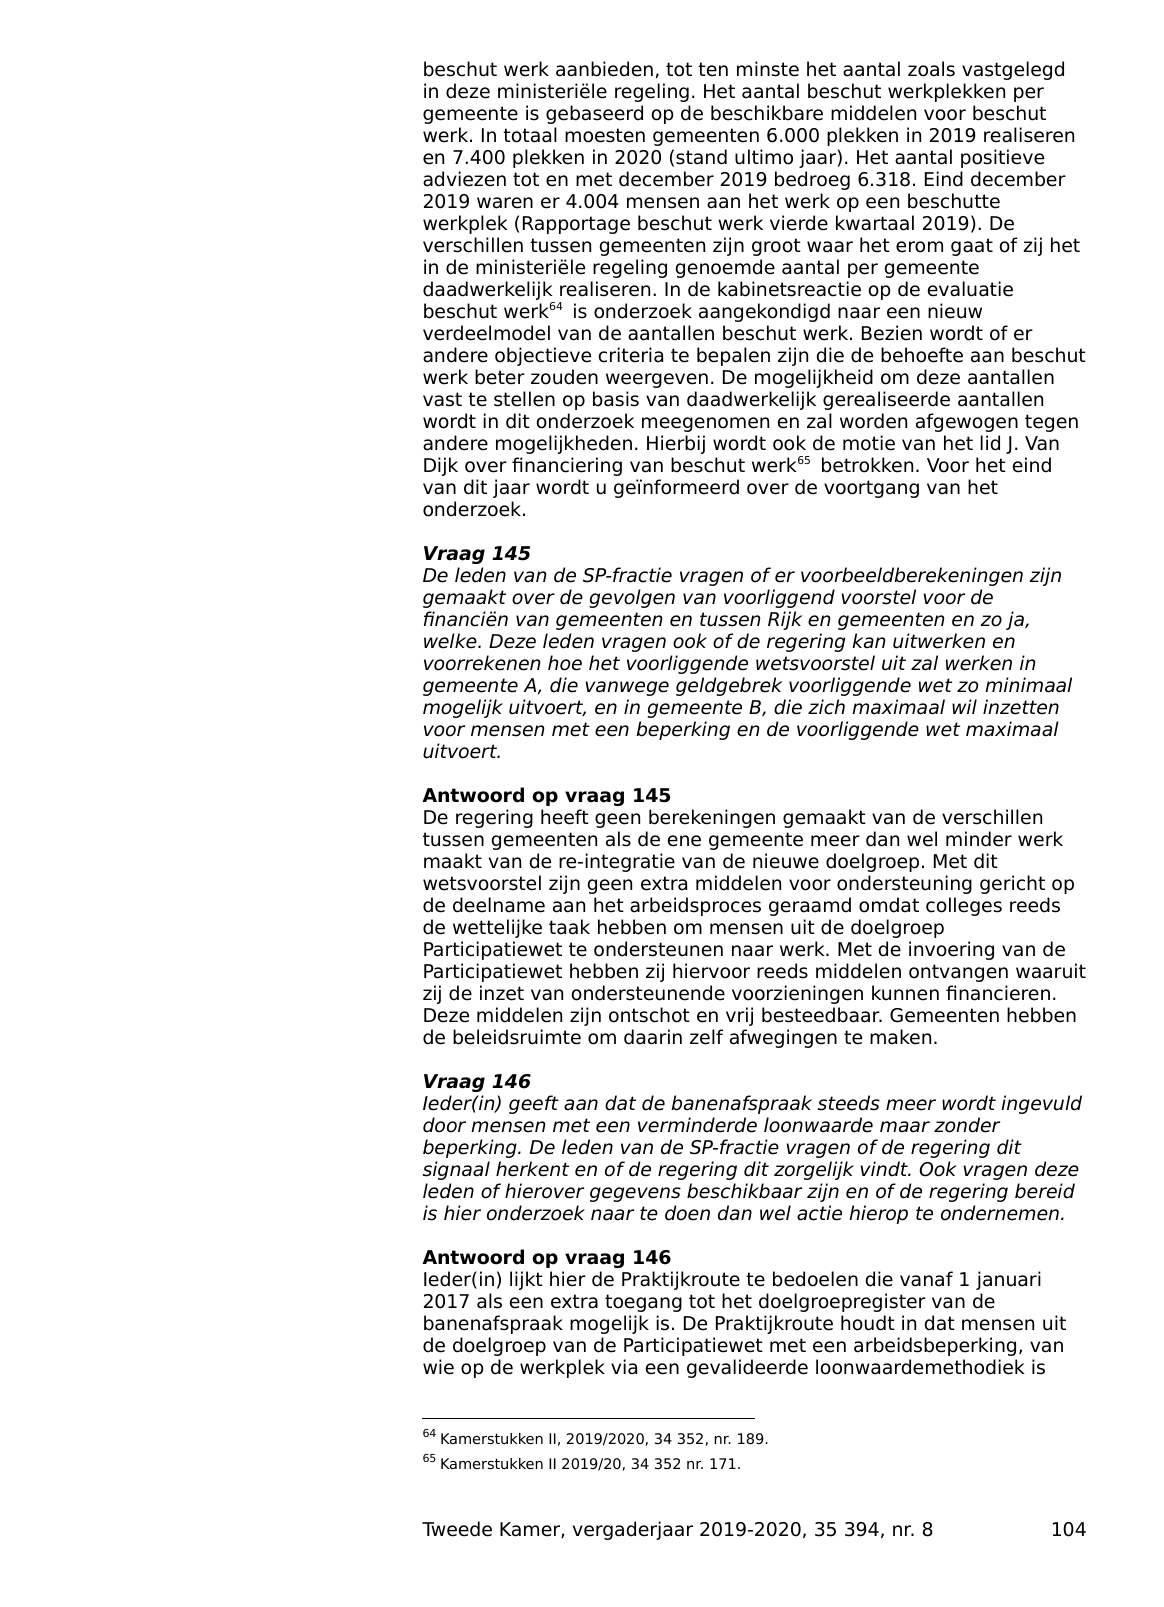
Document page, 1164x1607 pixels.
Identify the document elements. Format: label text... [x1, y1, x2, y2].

text Vraag 146 [422, 1071, 1087, 1093]
text Ieder(in) lijkt hier de Praktijkroute te bedoelen die vanaf 1 januari 2017 als een extra toegang tot het doelgroepregister van de banenafspraak mogelijk is. De Praktijkroute houdt in dat mensen uit de doelgroep van de Participatiewet met een arbeidsbeperking, van wie op de werkplek via een gevalideerde loonwaardemethodiek is [422, 1269, 1087, 1379]
text De regering heeft geen berekeningen gemaakt van de verschillen tussen gemeenten als de ene gemeente meer dan wel minder werk maakt van de re-integratie van de nieuwe doelgroep. Met dit wetsvoorstel zijn geen extra middelen voor ondersteuning gericht op de deelname aan het arbeidsproces geraamd omdat colleges reeds de wettelijke taak hebben om mensen uit de doelgroep Participatiewet te ondersteunen naar werk. Met de invoering van de Participatiewet hebben zij hiervoor reeds middelen ontvangen waaruit zij de inzet van ondersteunende voorzieningen kunnen financieren. Deze middelen zijn ontschot en vrij besteedbaar. Gemeenten hebben de beleidsruimte om daarin zelf afwegingen te maken. [422, 807, 1087, 1048]
text beschut werk aanbieden, tot ten minste het aantal zoals vastgelegd in deze ministeriële regeling. Het aantal beschut werkplekken per gemeente is gebaseerd op de beschikbare middelen voor beschut werk. In totaal moesten gemeenten 6.000 plekken in 2019 realiseren en 7.400 plekken in 2020 (stand ultimo jaar). Het aantal positieve adviezen tot en met december 2019 bedroeg 6.318. Eind december 2019 waren er 4.004 mensen aan het werk op een beschutte werkplek (Rapportage beschut werk vierde kwartaal 2019). De verschillen tussen gemeenten zijn groot waar het erom gaat of zij het in de ministeriële regeling genoemde aantal per gemeente daadwerkelijk realiseren. In de kabinetsreactie op de evaluatie beschut werk is onderzoek aangekondigd naar een nieuw verdeelmodel van de aantallen beschut werk. Bezien wordt of er andere objectieve criteria te bepalen zijn die de behoefte aan beschut werk beter zouden weergeven. De mogelijkheid om deze aantallen vast te stellen op basis van daadwerkelijk gerealiseerde aantallen wordt in dit onderzoek meegenomen en zal worden afgewogen tegen andere mogelijkheden. Hierbij wordt ook de motie van het lid J. Van Dijk over financiering van beschut werk betrokken. Voor het eind van dit jaar wordt u geïnformeerd over de voortgang van het onderzoek. [422, 59, 1087, 521]
text Ieder(in) geeft aan dat de banenafspraak steeds meer wordt ingevuld door mensen met een verminderde loonwaarde maar zonder beperking. De leden van de SP-fractie vragen of de regering dit signaal herkent en of de regering dit zorgelijk vindt. Ook vragen deze leden of hierover gegevens beschikbaar zijn en of de regering bereid is hier onderzoek naar te doen dan wel actie hierop te ondernemen. [422, 1093, 1087, 1224]
text Antwoord op vraag 146 [422, 1247, 1087, 1269]
text Kamerstukken II 2019/20, 34 352 nr. 171. [422, 1452, 1087, 1474]
text De leden van de SP-fractie vragen of er voorbeeldberekeningen zijn gemaakt over de gevolgen van voorliggend voorstel voor de financiën van gemeenten en tussen Rijk en gemeenten en zo ja, welke. Deze leden vragen ook of de regering kan uitwerken en voorrekenen hoe het voorliggende wetsvoorstel uit zal werken in gemeente A, die vanwege geldgebrek voorliggende wet zo minimaal mogelijk uitvoert, en in gemeente B, die zich maximaal wil inzetten voor mensen met een beperking en de voorliggende wet maximaal uitvoert. [422, 565, 1087, 763]
text Vraag 145 [422, 543, 1087, 565]
text Antwoord op vraag 145 [422, 785, 1087, 807]
text Kamerstukken II, 2019/2020, 34 352, nr. 189. [422, 1427, 1087, 1449]
